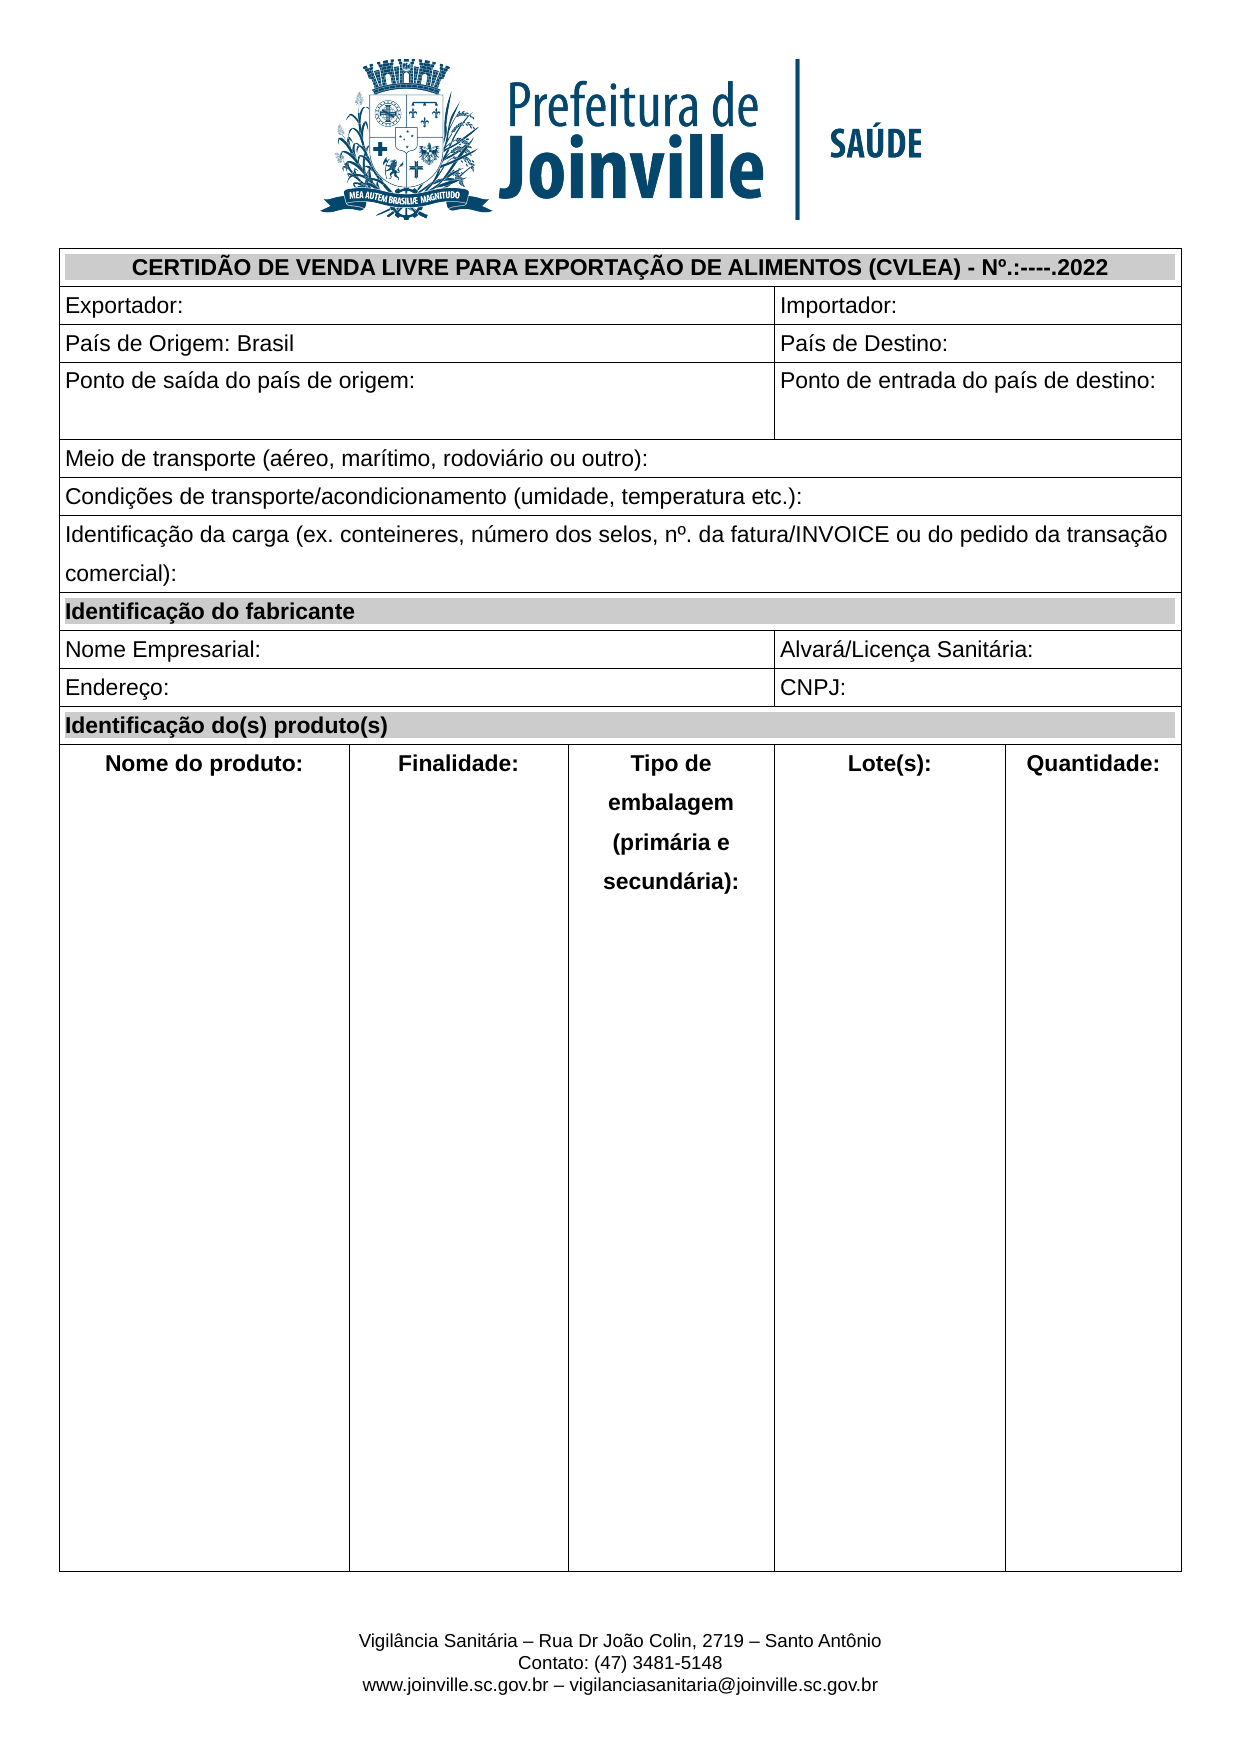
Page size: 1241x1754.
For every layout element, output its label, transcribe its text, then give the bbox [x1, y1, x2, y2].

table_cell Condições de transporte/acondicionamento (umidade, temperatura etc.): [60, 478, 1181, 515]
table_header CERTIDÃO DE VENDA LIVRE PARA EXPORTAÇÃO DE ALIMENTOS (CVLEA) - Nº.:----.2022 [60, 249, 1181, 286]
table_cell Ponto de saída do país de origem: [60, 363, 774, 439]
table_cell Finalidade: [350, 745, 568, 1571]
table_cell CNPJ: [775, 669, 1181, 706]
table_cell Tipo de embalagem (primária e secundária): [569, 745, 774, 1571]
table_cell Importador: [775, 287, 1181, 324]
table_cell País de Destino: [775, 325, 1181, 362]
table_cell Quantidade: [1006, 745, 1181, 1571]
table_cell Identificação do fabricante [60, 593, 1181, 630]
table_cell Meio de transporte (aéreo, marítimo, rodoviário ou outro): [60, 440, 1181, 477]
table_cell Exportador: [60, 287, 774, 324]
table_cell Ponto de entrada do país de destino: [775, 363, 1181, 439]
picture [319, 59, 922, 220]
table_cell Nome Empresarial: [60, 631, 774, 668]
table_cell Endereço: [60, 669, 774, 706]
table_cell Alvará/Licença Sanitária: [775, 631, 1181, 668]
table_cell Identificação do(s) produto(s) [60, 707, 1181, 744]
table_cell País de Origem: Brasil [60, 325, 774, 362]
table_cell Nome do produto: [60, 745, 349, 1571]
table_cell Identificação da carga (ex. conteineres, número dos selos, nº. da fatura/INVOICE ou do pedido da transação comercial): [60, 516, 1181, 592]
table_cell Lote(s): [775, 745, 1005, 1571]
